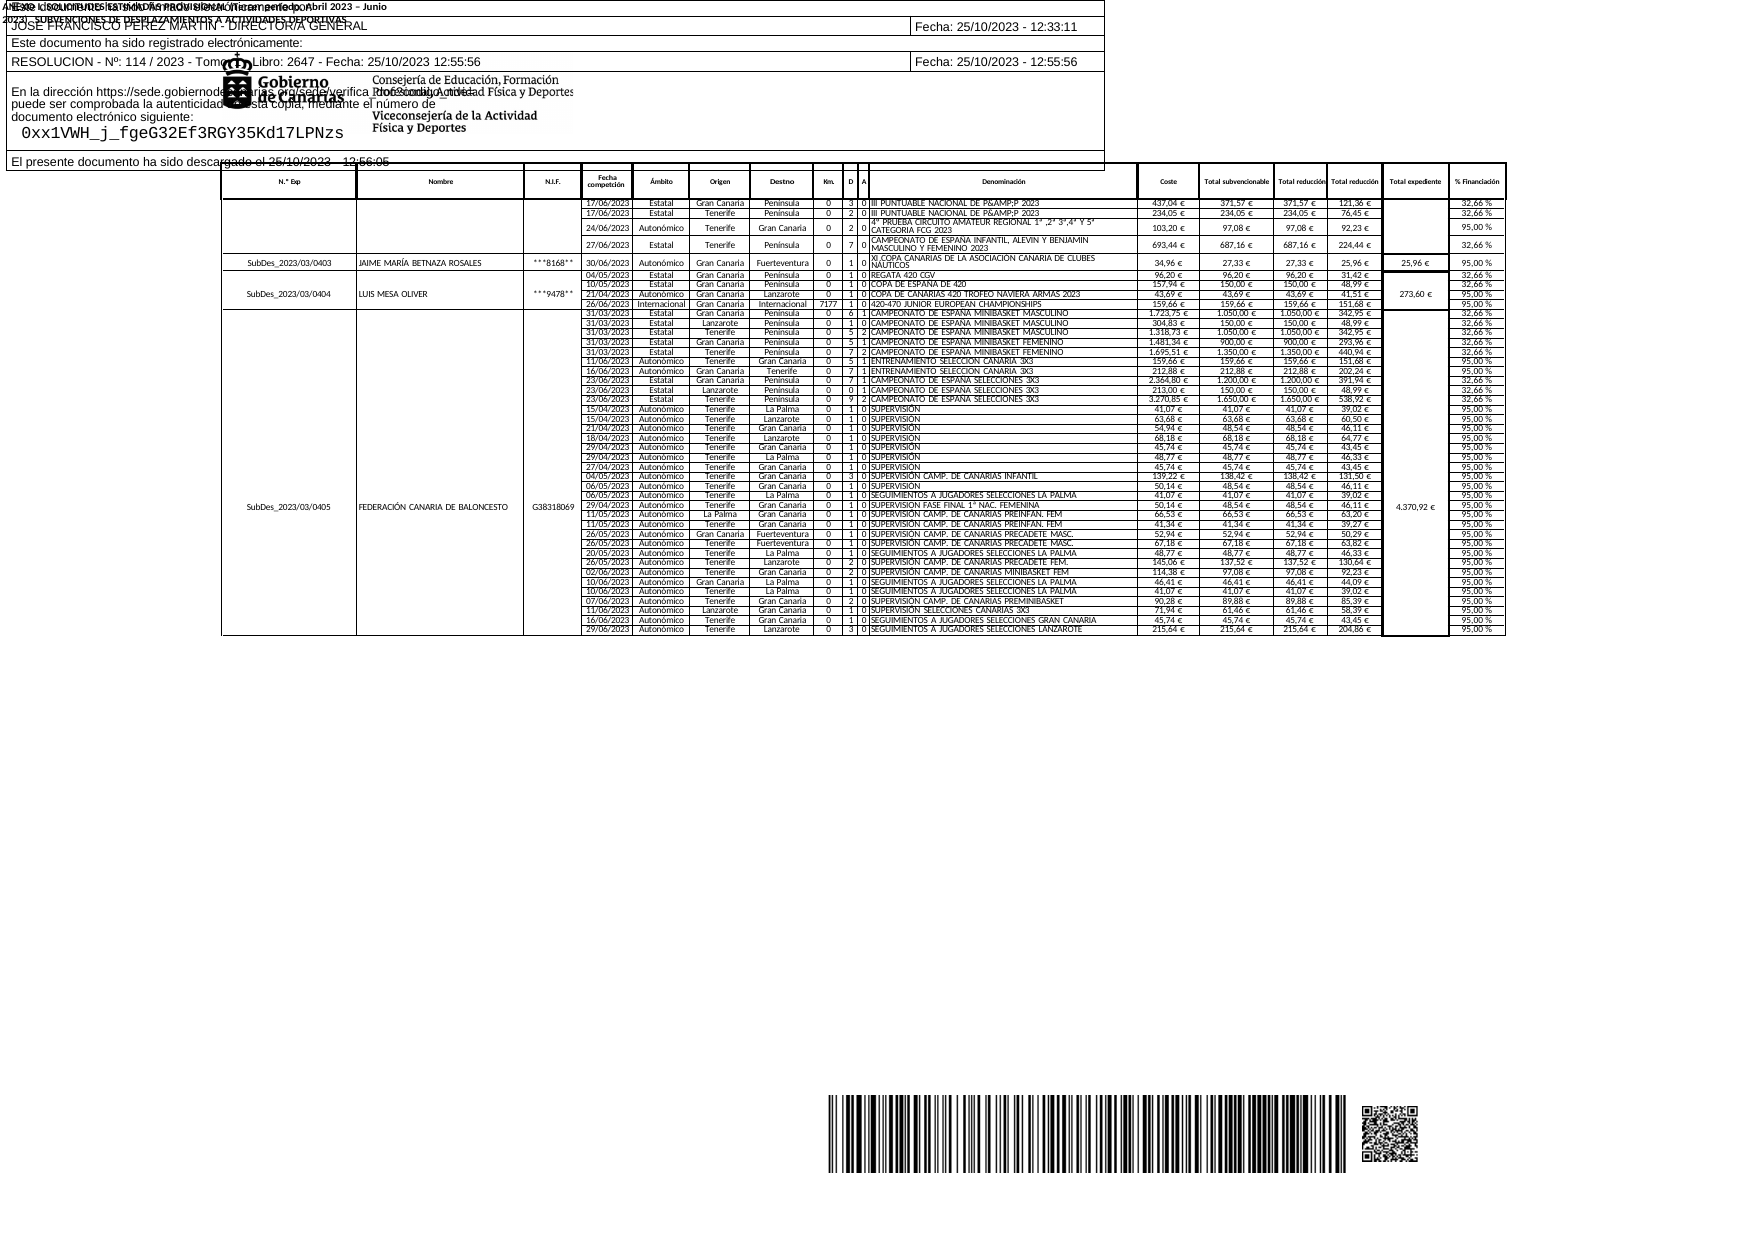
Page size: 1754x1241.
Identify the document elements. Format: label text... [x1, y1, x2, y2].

table_cell 0 [858, 425, 869, 433]
table_cell Gran Canaria [690, 339, 749, 347]
table_cell CAMPEONATO DE ESPAÑA SELECCIONES 3X3 [870, 377, 1137, 385]
table_cell Autonómico [633, 463, 689, 472]
table_cell Lanzarote [690, 607, 749, 615]
table_cell 31/03/2023 [582, 310, 632, 318]
table_header Total expediente [1384, 164, 1448, 198]
table_header A [859, 164, 868, 198]
table_cell 150,00 € [1274, 281, 1327, 289]
table_cell 95,00 % [1450, 357, 1505, 366]
table_cell 0 [814, 348, 842, 357]
table_cell 0 [858, 236, 869, 253]
picture [222, 72, 574, 134]
table_cell La Palma [750, 549, 813, 558]
table_cell SUPERVISIÓN CAMP. DE CANARIAS PRECADETE MASC. [870, 540, 1137, 548]
table_cell 213,00 € [1138, 386, 1199, 395]
table_cell Tenerife [690, 358, 749, 366]
table_cell Península [750, 310, 813, 318]
table_cell Gran Canaria [750, 463, 813, 472]
table_cell 159,66 € [1138, 300, 1199, 309]
table_cell XI COPA CANARIAS DE LA ASOCIACIÓN CANARIA DE CLUBES NÁUTICOS [870, 254, 1137, 270]
table_cell Gran Canaria [690, 200, 749, 208]
table_cell 151,68 € [1328, 300, 1381, 309]
table_cell Gran Canaria [690, 300, 749, 309]
table_cell SUPERVISIÓN CAMP. DE CANARIAS PREINFAN. FEM [870, 511, 1137, 519]
table_cell Estatal [633, 310, 689, 318]
table_cell 0 [814, 501, 842, 510]
table_cell 0 [814, 607, 842, 615]
table_cell 2 [858, 348, 869, 357]
table_cell Estatal [633, 329, 689, 337]
table_cell 7 [843, 367, 857, 376]
table_cell 1 [843, 425, 857, 433]
table_cell 25,96 € [1328, 254, 1381, 270]
table_cell 41,07 € [1200, 492, 1273, 500]
table_cell Lanzarote [690, 386, 749, 395]
table_cell 17/06/2023 [582, 200, 632, 208]
table_cell 0 [858, 569, 869, 577]
table_cell 95,00 % [1450, 366, 1505, 376]
table_cell Autonómico [633, 616, 689, 625]
table_cell Autonómico [633, 492, 689, 500]
table_cell 41,34 € [1274, 521, 1327, 529]
table_cell 48,77 € [1200, 549, 1273, 558]
table_cell SubDes_2023/03/0404 [222, 271, 356, 309]
table_cell 3 [843, 473, 857, 481]
table_cell 07/06/2023 [582, 597, 632, 606]
table_cell 0 [814, 463, 842, 472]
table_cell Autonómico [633, 219, 689, 235]
table_cell 31,42 € [1328, 271, 1381, 280]
table_cell Gran Canaria [750, 358, 813, 366]
table_cell CAMPEONATO DE ESPAÑA MINIBASKET FEMENINO [870, 348, 1137, 357]
table_cell 0 [858, 530, 869, 539]
table_cell 0 [814, 386, 842, 395]
table_cell 48,99 € [1328, 281, 1381, 289]
table_cell 95,00 % [1450, 577, 1505, 587]
table_cell 0 [814, 588, 842, 596]
table_cell Lanzarote [750, 626, 813, 634]
table_cell SEGUIMIENTOS A JUGADORES SELECCIONES LA PALMA [870, 549, 1137, 558]
table_cell 273,60 € [1384, 273, 1448, 309]
table_cell Península [750, 200, 813, 208]
table_cell 687,16 € [1200, 236, 1273, 253]
table_cell 48,54 € [1274, 425, 1327, 433]
table_cell Estatal [633, 209, 689, 217]
table_cell Estatal [633, 271, 689, 280]
table_cell 202,24 € [1328, 367, 1381, 376]
table_cell Tenerife [690, 616, 749, 625]
table_cell 32,66 % [1450, 270, 1505, 280]
table_cell CAMPEONATO DE ESPAÑA MINIBASKET MASCULINO [870, 310, 1137, 318]
table_cell 0 [858, 415, 869, 424]
table_cell 150,00 € [1274, 386, 1327, 395]
table_cell III PUNTUABLE NACIONAL DE P&AMP;P 2023 [870, 209, 1137, 217]
table_cell 95,00 % [1450, 414, 1505, 424]
table_cell 212,88 € [1274, 367, 1327, 376]
table_cell Tenerife [690, 396, 749, 404]
table_cell 10/06/2023 [582, 578, 632, 587]
table_cell 1.695,51 € [1138, 348, 1199, 357]
table_cell 32,66 % [1450, 376, 1505, 385]
table_cell 1 [843, 530, 857, 539]
table_cell Gran Canaria [690, 254, 749, 270]
table_cell 95,00 % [1450, 568, 1505, 577]
table_cell 48,54 € [1200, 482, 1273, 491]
table_cell 0 [858, 597, 869, 606]
table_cell Fuerteventura [750, 530, 813, 539]
table_cell CAMPEONATO DE ESPAÑA MINIBASKET MASCULINO [870, 329, 1137, 337]
table_cell Península [750, 209, 813, 217]
table_cell 0 [858, 473, 869, 481]
table_cell 0 [858, 434, 869, 443]
table_cell 0 [814, 339, 842, 347]
table_cell SubDes_2023/03/0403 [222, 254, 356, 270]
table_cell 63,68 € [1274, 415, 1327, 424]
table_header D [844, 164, 857, 198]
table_cell 43,69 € [1138, 291, 1199, 299]
table_cell Tenerife [690, 454, 749, 462]
table_cell Gran Canaria [690, 377, 749, 385]
table_cell 52,94 € [1274, 530, 1327, 539]
table_cell Autonómico [633, 521, 689, 529]
table_cell 34,96 € [1138, 254, 1199, 270]
table_cell 437,04 € [1138, 200, 1199, 208]
table_cell 371,57 € [1200, 200, 1273, 208]
table_cell [524, 200, 581, 253]
table_cell SUPERVISIÓN CAMP. DE CANARIAS PRECADETE FEM. [870, 559, 1137, 567]
table_cell 342,95 € [1328, 310, 1381, 318]
picture [1362, 1106, 1418, 1162]
table_cell 1 [843, 454, 857, 462]
table_cell Estatal [633, 348, 689, 357]
table_cell 30/06/2023 [582, 254, 632, 270]
table_cell 342,95 € [1328, 329, 1381, 337]
table_cell SUPERVISIÓN CAMP. DE CANARIAS PREINFAN. FEM [870, 521, 1137, 529]
picture [222, 52, 574, 71]
table_cell 0 [858, 281, 869, 289]
picture [828, 1095, 1346, 1173]
table_cell 67,18 € [1138, 540, 1199, 548]
table_header Total reducción [1328, 164, 1381, 198]
table_cell 1 [843, 492, 857, 500]
table_cell 32,66 % [1450, 198, 1505, 208]
table_cell 215,64 € [1274, 626, 1327, 634]
table_cell 58,39 € [1328, 607, 1381, 615]
table_cell Autonómico [633, 425, 689, 433]
table_cell 31/03/2023 [582, 319, 632, 328]
table_cell 97,08 € [1200, 219, 1273, 235]
table_cell 31/03/2023 [582, 339, 632, 347]
table_cell 0 [858, 549, 869, 558]
table_cell 7177 [814, 300, 842, 309]
table_cell 687,16 € [1274, 236, 1327, 253]
table_cell 32,66 % [1450, 235, 1505, 253]
table_cell 32,66 % [1450, 318, 1505, 328]
table_cell 02/06/2023 [582, 569, 632, 577]
table_cell CAMPEONATO DE ESPAÑA MINIBASKET MASCULINO [870, 319, 1137, 328]
table_cell 0 [858, 271, 869, 280]
table_cell 46,41 € [1138, 578, 1199, 587]
table_cell 48,99 € [1328, 386, 1381, 395]
table_cell Gran Canaria [690, 291, 749, 299]
table_cell 212,88 € [1138, 367, 1199, 376]
table_cell 95,00 % [1450, 481, 1505, 491]
table_cell Fuerteventura [750, 540, 813, 548]
table_cell 0 [858, 559, 869, 567]
table_cell Autonómico [633, 454, 689, 462]
table_cell 48,77 € [1200, 454, 1273, 462]
table_cell 95,00 % [1450, 558, 1505, 567]
table_cell 21/04/2023 [582, 291, 632, 299]
table_cell 1 [843, 463, 857, 472]
table_cell 43,45 € [1328, 463, 1381, 472]
table_cell Gran Canaria [690, 530, 749, 539]
table_cell Península [750, 348, 813, 357]
table_cell 32,66 % [1450, 395, 1505, 404]
table_cell 54,94 € [1138, 425, 1199, 433]
table_cell Península [750, 236, 813, 253]
table_cell 39,02 € [1328, 588, 1381, 596]
table_cell Autonómico [633, 367, 689, 376]
table_cell 89,88 € [1274, 597, 1327, 606]
table_cell 39,02 € [1328, 406, 1381, 414]
table_cell Península [750, 329, 813, 337]
table_cell G38318069 [524, 310, 581, 634]
table_cell 0 [858, 300, 869, 309]
table_cell 43,45 € [1328, 444, 1381, 452]
table_cell 95,00 % [1450, 520, 1505, 529]
table_cell SUPERVISIÓN [870, 482, 1137, 491]
table_cell 26/05/2023 [582, 540, 632, 548]
table_cell 29/04/2023 [582, 501, 632, 510]
table_cell Gran Canaria [750, 597, 813, 606]
table_cell Tenerife [690, 549, 749, 558]
table_cell 0 [814, 367, 842, 376]
table_cell 96,20 € [1138, 271, 1199, 280]
table_cell 95,00 % [1450, 290, 1505, 299]
table_cell 103,20 € [1138, 219, 1199, 235]
table_cell 2 [843, 569, 857, 577]
table_cell Tenerife [690, 482, 749, 491]
table_cell Tenerife [690, 406, 749, 414]
table_cell 95,00 % [1450, 587, 1505, 596]
table_cell 48,54 € [1274, 482, 1327, 491]
table_cell 92,23 € [1328, 569, 1381, 577]
table_cell Gran Canaria [690, 281, 749, 289]
table_cell 1 [858, 367, 869, 376]
table_cell Tenerife [750, 367, 813, 376]
table_cell 68,18 € [1200, 434, 1273, 443]
table_cell 2 [843, 597, 857, 606]
table_cell 130,64 € [1328, 559, 1381, 567]
table_cell 0 [858, 540, 869, 548]
table_cell 1.200,00 € [1200, 377, 1273, 385]
table_cell 1 [843, 281, 857, 289]
table_cell Tenerife [690, 415, 749, 424]
table_cell 1 [858, 358, 869, 366]
table_cell Lanzarote [690, 319, 749, 328]
table_cell 1.350,00 € [1200, 348, 1273, 357]
table_cell 11/06/2023 [582, 358, 632, 366]
table_cell 0 [814, 549, 842, 558]
table_cell La Palma [690, 511, 749, 519]
table_cell SEGUIMIENTOS A JUGADORES SELECCIONES LA PALMA [870, 492, 1137, 500]
table_cell 32,66 % [1450, 347, 1505, 357]
table_cell 2 [858, 329, 869, 337]
table_cell 0 [814, 319, 842, 328]
table_cell Península [750, 281, 813, 289]
table_cell Gran Canaria [690, 310, 749, 318]
table_cell LUIS MESA OLIVER [357, 271, 523, 309]
table_cell 45,74 € [1200, 444, 1273, 452]
table_cell SUPERVISIÓN [870, 434, 1137, 443]
table_cell Autonómico [633, 434, 689, 443]
table_cell Estatal [633, 396, 689, 404]
table_cell Autonómico [633, 291, 689, 299]
table_cell 1 [858, 386, 869, 395]
table_cell 48,77 € [1138, 454, 1199, 462]
table_cell JAIME MARÍA BETNAZA ROSALES [357, 254, 523, 270]
table_cell Tenerife [690, 209, 749, 217]
table_cell SUPERVISIÓN [870, 406, 1137, 414]
table_cell 1.050,00 € [1274, 310, 1327, 318]
table_cell 45,74 € [1274, 463, 1327, 472]
table_cell 2 [858, 396, 869, 404]
table_cell Gran Canaria [750, 607, 813, 615]
table_cell 06/05/2023 [582, 482, 632, 491]
table_cell 31/03/2023 [582, 348, 632, 357]
table_cell Tenerife [690, 597, 749, 606]
table_cell Gran Canaria [750, 219, 813, 235]
table_cell 32,66 % [1450, 309, 1505, 318]
table_cell 0 [858, 521, 869, 529]
table_cell FEDERACIÓN CANARIA DE BALONCESTO [357, 310, 523, 634]
table_cell 0 [858, 454, 869, 462]
table_cell 0 [814, 358, 842, 366]
table_cell 60,50 € [1328, 415, 1381, 424]
table_cell 440,94 € [1328, 348, 1381, 357]
table_cell 46,41 € [1200, 578, 1273, 587]
table_cell Autonómico [633, 569, 689, 577]
table_cell 41,07 € [1200, 406, 1273, 414]
table_cell ***9478** [524, 271, 581, 309]
table_cell 95,00 % [1450, 453, 1505, 462]
table_cell Autonómico [633, 501, 689, 510]
table_cell 0 [814, 236, 842, 253]
table_cell 48,77 € [1274, 549, 1327, 558]
table_cell Internacional [750, 300, 813, 309]
table_cell 1 [843, 406, 857, 414]
table_cell 1.481,34 € [1138, 339, 1199, 347]
table_cell Autonómico [633, 540, 689, 548]
table_cell 0 [858, 291, 869, 299]
table_cell Gran Canaria [750, 501, 813, 510]
table_cell 1 [843, 291, 857, 299]
table_cell Tenerife [690, 588, 749, 596]
table_cell Tenerife [690, 626, 749, 634]
table_cell 89,88 € [1200, 597, 1273, 606]
table_cell 95,00 % [1450, 510, 1505, 519]
table_cell 1 [843, 444, 857, 452]
table_cell 5 [843, 329, 857, 337]
table_cell 27/04/2023 [582, 463, 632, 472]
table_header Denominación [870, 164, 1136, 198]
table_cell 1.650,00 € [1274, 396, 1327, 404]
table_cell 17/06/2023 [582, 209, 632, 217]
table_cell 0 [814, 597, 842, 606]
table_header Km. [814, 164, 842, 198]
table_cell SUPERVISIÓN CAMP. DE CANARIAS PRECADETE MASC. [870, 530, 1137, 539]
table_cell 2.364,80 € [1138, 377, 1199, 385]
table_cell 50,29 € [1328, 530, 1381, 539]
table_cell 157,94 € [1138, 281, 1199, 289]
table_cell SEGUIMIENTOS A JUGADORES SELECCIONES GRAN CANARIA [870, 616, 1137, 625]
table_cell SEGUIMIENTOS A JUGADORES SELECCIONES LANZAROTE [870, 626, 1137, 634]
table_cell Autonómico [633, 530, 689, 539]
table_header Destno [751, 164, 812, 198]
table_cell 63,68 € [1200, 415, 1273, 424]
table_cell Autonómico [633, 254, 689, 270]
table_cell CAMPEONATO DE ESPAÑA MINIBASKET FEMENINO [870, 339, 1137, 347]
table_cell 0 [814, 444, 842, 452]
table_cell Tenerife [690, 540, 749, 548]
table_cell 63,68 € [1138, 415, 1199, 424]
table_cell 0 [814, 425, 842, 433]
table_cell Gran Canaria [690, 367, 749, 376]
table_cell 95,00 % [1450, 472, 1505, 481]
table_cell 15/04/2023 [582, 406, 632, 414]
table_cell 0 [858, 200, 869, 208]
table_cell 215,64 € [1138, 626, 1199, 634]
table_cell Autonómico [633, 626, 689, 634]
table_cell 0 [814, 559, 842, 567]
table_cell 1 [843, 578, 857, 587]
table_cell CAMPEONATO DE ESPAÑA INFANTIL, ALEVIN Y BENJAMIN MASCULINO Y FEMENINO 2023 [870, 236, 1137, 253]
table_cell 43,45 € [1328, 616, 1381, 625]
table_cell 45,74 € [1274, 616, 1327, 625]
table_cell 114,38 € [1138, 569, 1199, 577]
table_cell 150,00 € [1274, 319, 1327, 328]
table_cell SUPERVISIÓN [870, 444, 1137, 452]
table_cell 150,00 € [1200, 386, 1273, 395]
table_cell Autonómico [633, 588, 689, 596]
table_cell 95,00 % [1450, 500, 1505, 510]
table_cell 39,27 € [1328, 521, 1381, 529]
table_cell Autonómico [633, 406, 689, 414]
table_cell 0 [814, 200, 842, 208]
table_cell 90,28 € [1138, 597, 1199, 606]
table_cell SEGUIMIENTOS A JUGADORES SELECCIONES LA PALMA [870, 578, 1137, 587]
table_cell 7 [843, 377, 857, 385]
table_cell 1 [858, 310, 869, 318]
table_cell 41,51 € [1328, 291, 1381, 299]
table_cell 0 [858, 463, 869, 472]
table_cell 137,52 € [1274, 559, 1327, 567]
table_cell 234,05 € [1274, 209, 1327, 217]
table_cell 41,07 € [1138, 406, 1199, 414]
table_cell Gran Canaria [750, 473, 813, 481]
table_cell CAMPEONATO DE ESPAÑA SELECCIONES 3X3 [870, 396, 1137, 404]
table_cell 39,02 € [1328, 492, 1381, 500]
table_cell 95,00 % [1450, 299, 1505, 309]
table_cell 1 [858, 377, 869, 385]
table_cell 2 [843, 219, 857, 235]
table_cell 46,11 € [1328, 425, 1381, 433]
table_cell La Palma [750, 492, 813, 500]
table_cell 1 [843, 300, 857, 309]
table_cell 138,42 € [1200, 473, 1273, 481]
table_cell SUPERVISIÓN [870, 425, 1137, 433]
table_cell Autonómico [633, 511, 689, 519]
table_cell 48,77 € [1138, 549, 1199, 558]
table_cell 11/06/2023 [582, 607, 632, 615]
table_cell Tenerife [690, 348, 749, 357]
table_cell 92,23 € [1328, 219, 1381, 235]
table_cell 21/04/2023 [582, 425, 632, 433]
table_cell 0 [858, 319, 869, 328]
table_header % Financiación [1450, 164, 1505, 198]
table_header Origen [690, 164, 749, 198]
table_cell 41,34 € [1138, 521, 1199, 529]
table_cell 66,53 € [1200, 511, 1273, 519]
table_cell 27,33 € [1274, 254, 1327, 270]
table_cell 63,20 € [1328, 511, 1381, 519]
table_cell 139,22 € [1138, 473, 1199, 481]
table_cell 0 [858, 219, 869, 235]
table_cell Autonómico [633, 415, 689, 424]
table_cell Gran Canaria [750, 521, 813, 529]
table_cell 0 [858, 209, 869, 217]
table_header Total subvencionable [1200, 164, 1273, 198]
table_cell 1 [843, 521, 857, 529]
table_cell 371,57 € [1274, 200, 1327, 208]
table_header Nombre [358, 164, 523, 198]
table_cell Tenerife [690, 434, 749, 443]
table_cell 900,00 € [1200, 339, 1273, 347]
table_cell 0 [814, 406, 842, 414]
table_cell 95,00 % [1450, 405, 1505, 414]
table_cell La Palma [750, 578, 813, 587]
table_cell CAMPEONATO DE ESPAÑA SELECCIONES 3X3 [870, 386, 1137, 395]
table_cell Gran Canaria [690, 578, 749, 587]
table_cell 159,66 € [1200, 358, 1273, 366]
table_cell Autonómico [633, 444, 689, 452]
table_cell 15/04/2023 [582, 415, 632, 424]
table_cell 95,00 % [1450, 218, 1505, 235]
table_cell 900,00 € [1274, 339, 1327, 347]
table_cell ***8168** [524, 254, 581, 270]
table_cell 18/04/2023 [582, 434, 632, 443]
table_cell 0 [858, 511, 869, 519]
table_cell 0 [814, 434, 842, 443]
table_cell 46,11 € [1328, 501, 1381, 510]
table_cell 66,53 € [1138, 511, 1199, 519]
table_cell 95,00 % [1450, 253, 1505, 270]
table_cell Tenerife [690, 329, 749, 337]
table_cell 95,00 % [1450, 596, 1505, 606]
table_cell 95,00 % [1450, 615, 1505, 625]
table_header Total reducción [1275, 164, 1326, 198]
table_cell 0 [814, 209, 842, 217]
table_cell III PUNTUABLE NACIONAL DE P&AMP;P 2023 [870, 200, 1137, 208]
table_cell 2 [843, 559, 857, 567]
table_cell COPA DE CANARIAS 420 TROFEO NAVIERA ARMAS 2023 [870, 291, 1137, 299]
table_cell 0 [858, 492, 869, 500]
table_cell 0 [858, 254, 869, 270]
table_cell 1 [843, 549, 857, 558]
table_cell 41,07 € [1274, 406, 1327, 414]
table_cell 95,00 % [1450, 529, 1505, 539]
table_cell [357, 200, 523, 253]
table_cell Estatal [633, 339, 689, 347]
table_cell 0 [858, 482, 869, 491]
table_cell COPA DE ESPAÑA DE 420 [870, 281, 1137, 289]
table_cell Gran Canaria [750, 444, 813, 452]
table_cell Gran Canaria [750, 511, 813, 519]
table_cell 1.200,00 € [1274, 377, 1327, 385]
table_cell 1 [843, 271, 857, 280]
table_cell 159,66 € [1138, 358, 1199, 366]
table_cell 43,69 € [1200, 291, 1273, 299]
table_header Fecha competción [583, 164, 631, 198]
table_cell 46,41 € [1274, 578, 1327, 587]
table_cell Autonómico [633, 559, 689, 567]
table_cell Tenerife [690, 473, 749, 481]
table_cell La Palma [750, 588, 813, 596]
table_cell Autonómico [633, 549, 689, 558]
table_cell Fuerteventura [750, 254, 813, 270]
table_cell Península [750, 377, 813, 385]
table_cell 48,54 € [1200, 425, 1273, 433]
table_cell Gran Canaria [750, 425, 813, 433]
table_cell Autonómico [633, 358, 689, 366]
table_header Coste [1139, 164, 1198, 198]
table_header N.º Exp [222, 164, 355, 198]
table_cell 1 [843, 588, 857, 596]
table_cell 95,00 % [1450, 625, 1505, 634]
table_cell 1.350,00 € [1274, 348, 1327, 357]
table_cell 0 [814, 473, 842, 481]
table_cell 48,77 € [1274, 454, 1327, 462]
table_cell 29/04/2023 [582, 454, 632, 462]
table_cell Autonómico [633, 578, 689, 587]
table_cell Gran Canaria [750, 616, 813, 625]
table_cell 63,82 € [1328, 540, 1381, 548]
table_header Ámbito [634, 164, 688, 198]
table_cell 0 [814, 482, 842, 491]
table_cell Tenerife [690, 492, 749, 500]
table_cell 26/05/2023 [582, 530, 632, 539]
table_cell 159,66 € [1274, 358, 1327, 366]
table_cell 4º PRUEBA CIRCUITO AMATEUR REGIONAL 1ª ,2ª 3ª,4ª Y 5ª CATEGORIA FCG 2023 [870, 219, 1137, 235]
table_cell Tenerife [690, 501, 749, 510]
table_cell 1 [843, 511, 857, 519]
table_cell 27,33 € [1200, 254, 1273, 270]
table_cell 7 [843, 348, 857, 357]
table_cell 1.723,75 € [1138, 310, 1199, 318]
table_cell 43,69 € [1274, 291, 1327, 299]
table_cell 0 [814, 511, 842, 519]
table_cell 45,74 € [1138, 463, 1199, 472]
table_cell 0 [814, 281, 842, 289]
table_cell 5 [843, 339, 857, 347]
table_cell 3.270,85 € [1138, 396, 1199, 404]
table_cell SUPERVISIÓN CAMP. DE CANARIAS MINIBASKET FEM [870, 569, 1137, 577]
table_cell 150,00 € [1200, 281, 1273, 289]
table_cell 1 [843, 415, 857, 424]
table_cell 45,74 € [1200, 463, 1273, 472]
table_cell SEGUIMIENTOS A JUGADORES SELECCIONES LA PALMA [870, 588, 1137, 596]
table_cell Estatal [633, 281, 689, 289]
table_cell 46,11 € [1328, 482, 1381, 491]
table_cell 3 [843, 626, 857, 634]
table_cell 0 [814, 396, 842, 404]
table_cell 97,08 € [1274, 569, 1327, 577]
table_cell Lanzarote [750, 291, 813, 299]
table_cell [222, 199, 356, 253]
table_cell La Palma [750, 454, 813, 462]
table_cell 32,66 % [1450, 328, 1505, 337]
table_cell Tenerife [690, 559, 749, 567]
table_cell Lanzarote [750, 559, 813, 567]
table_cell 76,45 € [1328, 209, 1381, 217]
table_cell 1 [843, 501, 857, 510]
table_cell 1 [858, 339, 869, 347]
table_cell 0 [843, 386, 857, 395]
table_cell 67,18 € [1200, 540, 1273, 548]
table_cell 45,74 € [1274, 444, 1327, 452]
table_cell 215,64 € [1200, 626, 1273, 634]
table_cell Gran Canaria [690, 271, 749, 280]
table_cell 26/05/2023 [582, 559, 632, 567]
table_cell 1 [843, 607, 857, 615]
table_cell ENTRENAMIENTO SELECCION CANARIA 3X3 [870, 358, 1137, 366]
table_cell 44,09 € [1328, 578, 1381, 587]
table_cell 97,08 € [1274, 219, 1327, 235]
table_cell ENTRENAMIENTO SELECCION CANARIA 3X3 [870, 367, 1137, 376]
table_cell 145,06 € [1138, 559, 1199, 567]
table_cell 391,94 € [1328, 377, 1381, 385]
table_cell Estatal [633, 377, 689, 385]
table_cell SubDes_2023/03/0405 [222, 310, 356, 634]
table_cell 16/06/2023 [582, 367, 632, 376]
table_cell 0 [858, 501, 869, 510]
table_cell 1 [843, 319, 857, 328]
table_cell 71,94 € [1138, 607, 1199, 615]
table_cell 131,50 € [1328, 473, 1381, 481]
table_cell 41,07 € [1274, 588, 1327, 596]
table_cell 61,46 € [1274, 607, 1327, 615]
table_cell 29/06/2023 [582, 626, 632, 634]
table_cell 0 [858, 578, 869, 587]
table_cell 0 [814, 415, 842, 424]
table_cell Autonómico [633, 597, 689, 606]
table_cell SUPERVISIÓN CAMP. DE CANARIAS INFANTIL [870, 473, 1137, 481]
table_cell 4.370,92 € [1384, 311, 1448, 634]
table_cell 137,52 € [1200, 559, 1273, 567]
table_cell 06/05/2023 [582, 492, 632, 500]
table_cell 45,74 € [1200, 616, 1273, 625]
table_cell Lanzarote [750, 434, 813, 443]
table_cell 11/05/2023 [582, 511, 632, 519]
table_cell 121,36 € [1328, 200, 1381, 208]
table_cell 41,07 € [1274, 492, 1327, 500]
table_cell Autonómico [633, 607, 689, 615]
table_cell 0 [814, 219, 842, 235]
table_cell 5 [843, 358, 857, 366]
table_cell Lanzarote [750, 415, 813, 424]
table_cell 32,66 % [1450, 338, 1505, 347]
table_cell 20/05/2023 [582, 549, 632, 558]
table_cell Estatal [633, 319, 689, 328]
table_cell 10/06/2023 [582, 588, 632, 596]
table_cell Autonómico [633, 482, 689, 491]
table_cell 10/05/2023 [582, 281, 632, 289]
table_cell 1.318,73 € [1138, 329, 1199, 337]
table_cell 1 [843, 482, 857, 491]
table_cell 293,96 € [1328, 339, 1381, 347]
table_cell 32,66 % [1450, 385, 1505, 395]
table_cell SUPERVISIÓN [870, 415, 1137, 424]
table_cell 52,94 € [1200, 530, 1273, 539]
table_cell 1.650,00 € [1200, 396, 1273, 404]
table_cell 95,00 % [1450, 539, 1505, 548]
table_cell Estatal [633, 236, 689, 253]
table_cell 97,08 € [1200, 569, 1273, 577]
table_cell SUPERVISIÓN CAMP. DE CANARIAS PREMINIBASKET [870, 597, 1137, 606]
table_cell 29/04/2023 [582, 444, 632, 452]
table_cell 1.050,00 € [1200, 329, 1273, 337]
table_cell 11/05/2023 [582, 521, 632, 529]
table_cell 0 [814, 569, 842, 577]
table_cell Península [750, 319, 813, 328]
table_cell 1 [843, 254, 857, 270]
table_cell Tenerife [690, 521, 749, 529]
table_cell 26/06/2023 [582, 300, 632, 309]
table_cell 3 [843, 200, 857, 208]
table_header N.I.F. [525, 164, 580, 198]
table_cell 212,88 € [1200, 367, 1273, 376]
table_cell 150,00 € [1200, 319, 1273, 328]
table_cell 50,14 € [1138, 482, 1199, 491]
table_cell 0 [858, 588, 869, 596]
table_cell SUPERVISIÓN SELECCIONES CANARIAS 3X3 [870, 607, 1137, 615]
table_cell 32,66 % [1450, 280, 1505, 289]
table_cell 23/06/2023 [582, 386, 632, 395]
table_cell Internacional [633, 300, 689, 309]
table_cell Tenerife [690, 463, 749, 472]
table_cell 0 [814, 310, 842, 318]
table_cell 159,66 € [1200, 300, 1273, 309]
table_cell Autonómico [633, 473, 689, 481]
table_cell 45,74 € [1138, 444, 1199, 452]
table_cell 41,07 € [1138, 492, 1199, 500]
table_cell 61,46 € [1200, 607, 1273, 615]
table_cell 24/06/2023 [582, 219, 632, 235]
table_cell Gran Canaria [750, 482, 813, 491]
table_cell 1 [843, 616, 857, 625]
table_cell 0 [814, 492, 842, 500]
table_cell 95,00 % [1450, 462, 1505, 472]
table_cell 1 [843, 434, 857, 443]
table_cell Tenerife [690, 219, 749, 235]
table_cell 6 [843, 310, 857, 318]
table_cell 0 [858, 616, 869, 625]
table_cell 95,00 % [1450, 548, 1505, 558]
table_cell 0 [814, 377, 842, 385]
table_cell 151,68 € [1328, 358, 1381, 366]
table_cell 0 [814, 521, 842, 529]
table_cell SUPERVISIÓN [870, 463, 1137, 472]
table_cell 7 [843, 236, 857, 253]
table_cell 66,53 € [1274, 511, 1327, 519]
table_cell REGATA 420 CGV [870, 271, 1137, 280]
table_cell 304,83 € [1138, 319, 1199, 328]
table_cell 27/06/2023 [582, 236, 632, 253]
table_cell 95,00 % [1450, 424, 1505, 433]
table_cell Gran Canaria [750, 569, 813, 577]
table_cell 46,33 € [1328, 454, 1381, 462]
table_cell 138,42 € [1274, 473, 1327, 481]
table_cell SUPERVISION FASE FINAL 1ª NAC. FEMENINA [870, 501, 1137, 510]
table_cell 96,20 € [1274, 271, 1327, 280]
table_cell 48,54 € [1200, 501, 1273, 510]
table_cell 48,54 € [1274, 501, 1327, 510]
table_cell Tenerife [690, 236, 749, 253]
table_cell 0 [814, 291, 842, 299]
table_cell 52,94 € [1138, 530, 1199, 539]
table_cell 2 [843, 209, 857, 217]
table_cell 0 [858, 626, 869, 634]
table_cell 0 [858, 607, 869, 615]
table_cell 159,66 € [1274, 300, 1327, 309]
table_cell 23/06/2023 [582, 377, 632, 385]
table_cell 85,39 € [1328, 597, 1381, 606]
table_cell 41,07 € [1200, 588, 1273, 596]
table_cell 0 [814, 271, 842, 280]
table_cell 1.050,00 € [1274, 329, 1327, 337]
table_cell 0 [814, 254, 842, 270]
table_cell 1 [843, 540, 857, 548]
table_cell 0 [858, 444, 869, 452]
table_cell Península [750, 271, 813, 280]
table_cell Península [750, 339, 813, 347]
table_cell Tenerife [690, 569, 749, 577]
table_cell 68,18 € [1138, 434, 1199, 443]
table_cell Estatal [633, 200, 689, 208]
table_cell 95,00 % [1450, 606, 1505, 615]
table_cell 95,00 % [1450, 433, 1505, 443]
table_cell 64,77 € [1328, 434, 1381, 443]
table_cell 0 [814, 530, 842, 539]
table_cell 204,86 € [1328, 626, 1381, 634]
table_cell Península [750, 396, 813, 404]
table_cell Estatal [633, 386, 689, 395]
table_cell 04/05/2023 [582, 473, 632, 481]
table_cell 32,66 % [1450, 208, 1505, 217]
table_cell 538,92 € [1328, 396, 1381, 404]
table_cell 0 [858, 406, 869, 414]
table_cell 48,99 € [1328, 319, 1381, 328]
table_cell [1384, 200, 1448, 253]
table_cell 0 [814, 454, 842, 462]
table_cell 420-470 JUNIOR EUROPEAN CHAMPIONSHIPS [870, 300, 1137, 309]
table_cell 234,05 € [1200, 209, 1273, 217]
table_cell 95,00 % [1450, 443, 1505, 452]
table_cell 96,20 € [1200, 271, 1273, 280]
table_cell La Palma [750, 406, 813, 414]
table_cell 25,96 € [1384, 255, 1448, 270]
table_cell Tenerife [690, 425, 749, 433]
table_cell 9 [843, 396, 857, 404]
table_cell 693,44 € [1138, 236, 1199, 253]
table_cell 0 [814, 626, 842, 634]
table_cell 67,18 € [1274, 540, 1327, 548]
table_cell 95,00 % [1450, 491, 1505, 500]
table_cell 45,74 € [1138, 616, 1199, 625]
table_cell 0 [814, 578, 842, 587]
table_cell 1.050,00 € [1200, 310, 1273, 318]
table_cell 0 [814, 540, 842, 548]
table_cell 16/06/2023 [582, 616, 632, 625]
table_cell 234,05 € [1138, 209, 1199, 217]
table_cell 0 [814, 616, 842, 625]
table_cell 68,18 € [1274, 434, 1327, 443]
table_cell 41,07 € [1138, 588, 1199, 596]
table_cell Tenerife [690, 444, 749, 452]
table_cell 0 [814, 329, 842, 337]
table_cell 41,34 € [1200, 521, 1273, 529]
table_cell 23/06/2023 [582, 396, 632, 404]
table_cell 224,44 € [1328, 236, 1381, 253]
table_cell 04/05/2023 [582, 271, 632, 280]
table_cell 50,14 € [1138, 501, 1199, 510]
table_cell 46,33 € [1328, 549, 1381, 558]
table_cell 31/03/2023 [582, 329, 632, 337]
table_cell Península [750, 386, 813, 395]
table_cell SUPERVISIÓN [870, 454, 1137, 462]
